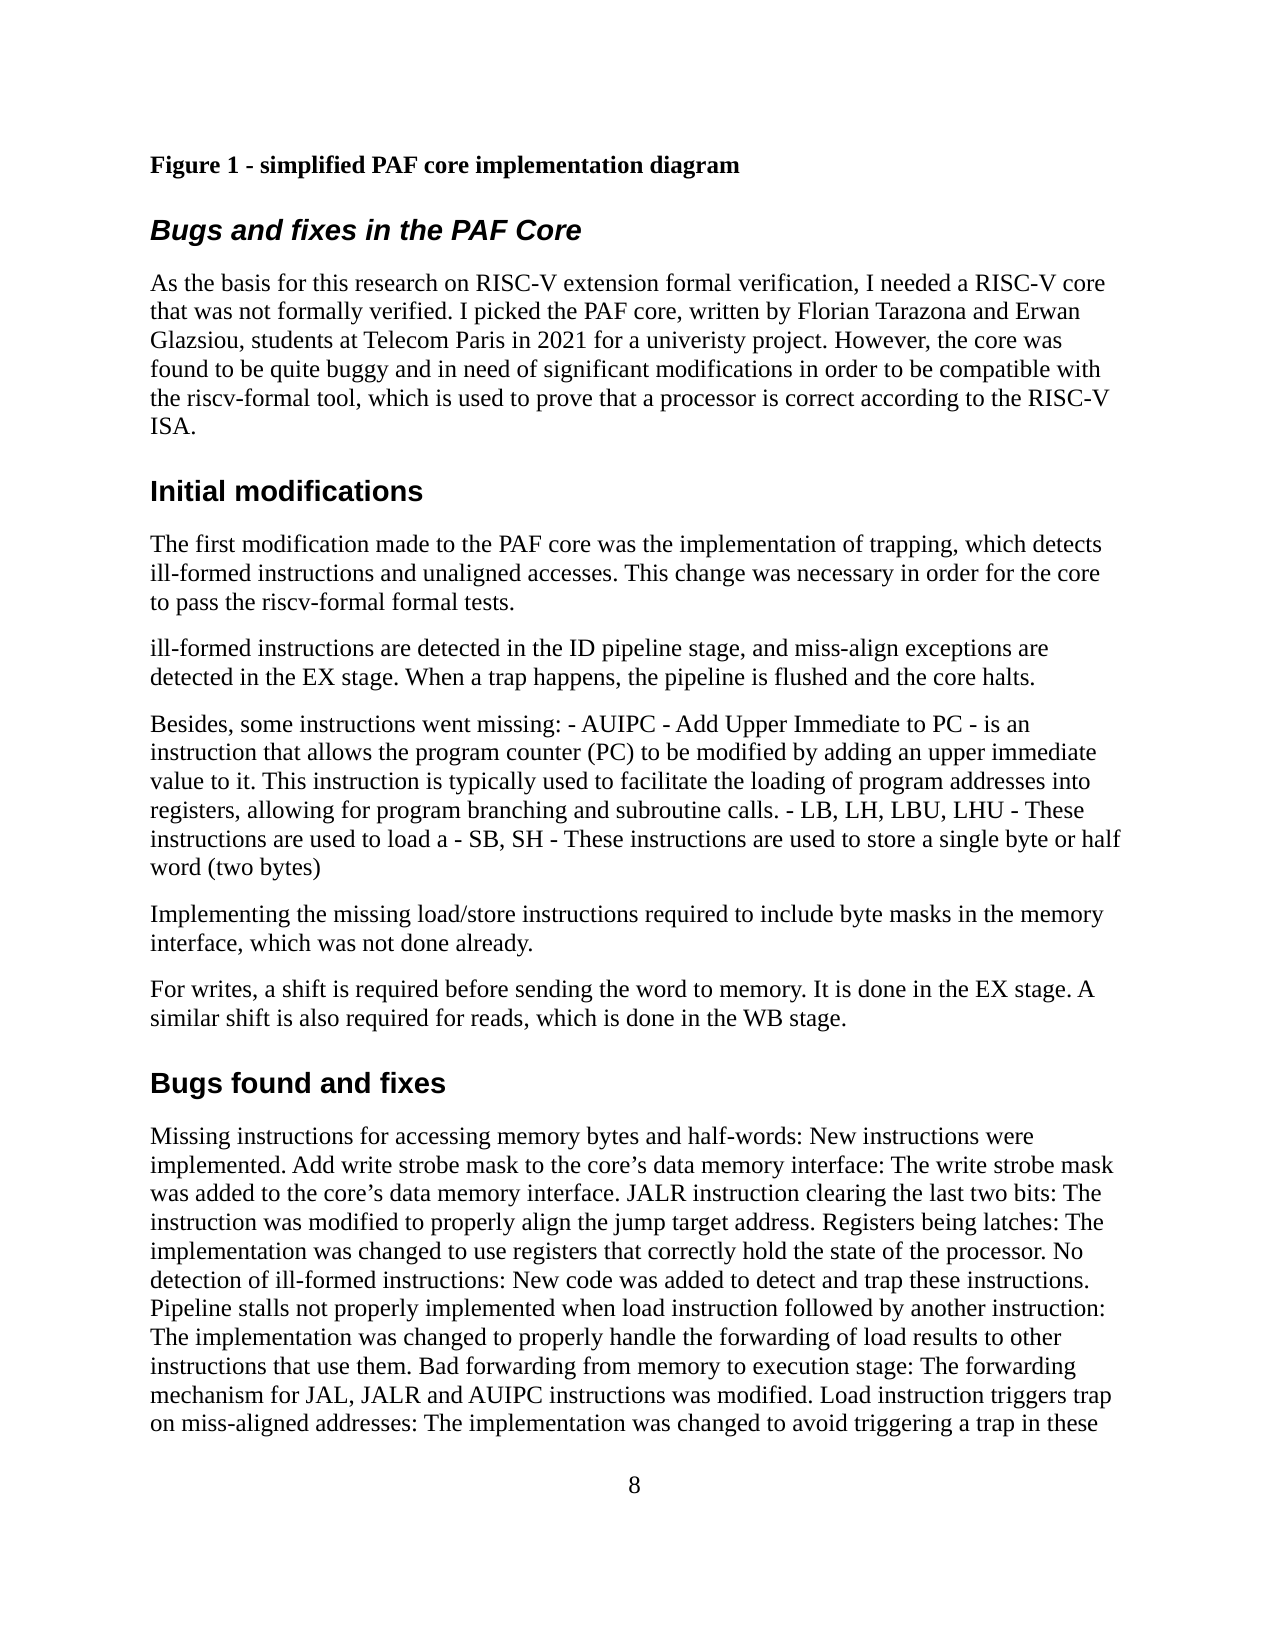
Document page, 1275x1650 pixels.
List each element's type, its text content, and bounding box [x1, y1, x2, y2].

text ill-formed instructions are detected in the ID pipeline stage, and miss-align exceptions are detected in the EX stage. When a trap happens, the pipeline is flushed and the core halts. [150, 633, 1125, 691]
text For writes, a shift is required before sending the word to memory. It is done in the EX stage. A similar shift is also required for reads, which is done in the WB stage. [150, 974, 1125, 1032]
subtitle Bugs and fixes in the PAF Core [150, 213, 1125, 246]
subtitle Initial modifications [150, 474, 1125, 508]
text As the basis for this research on RISC-V extension formal verification, I needed a RISC-V core that was not formally verified. I picked the PAF core, written by Florian Tarazona and Erwan Glazsiou, students at Telecom Paris in 2021 for a univeristy project. However, the core was found to be quite buggy and in need of significant modifications in order to be compatible with the riscv-formal tool, which is used to prove that a processor is correct according to the RISC-V ISA. [150, 268, 1125, 440]
subtitle Bugs found and fixes [150, 1066, 1125, 1099]
text Besides, some instructions went missing: - AUIPC - Add Upper Immediate to PC - is an instruction that allows the program counter (PC) to be modified by adding an upper immediate value to it. This instruction is typically used to facilitate the loading of program addresses into registers, allowing for program branching and subroutine calls. - LB, LH, LBU, LHU - These instructions are used to load a - SB, SH - These instructions are used to store a single byte or half word (two bytes) [150, 709, 1125, 881]
text Figure 1 - simplified PAF core implementation diagram [150, 150, 1125, 179]
text Missing instructions for accessing memory bytes and half-words: New instructions were implemented. Add write strobe mask to the core’s data memory interface: The write strobe mask was added to the core’s data memory interface. JALR instruction clearing the last two bits: The instruction was modified to properly align the jump target address. Registers being latches: The implementation was changed to use registers that correctly hold the state of the processor. No detection of ill-formed instructions: New code was added to detect and trap these instructions. Pipeline stalls not properly implemented when load instruction followed by another instruction: The implementation was changed to properly handle the forwarding of load results to other instructions that use them. Bad forwarding from memory to execution stage: The forwarding mechanism for JAL, JALR and AUIPC instructions was modified. Load instruction triggers trap on miss-aligned addresses: The implementation was changed to avoid triggering a trap in these [150, 1121, 1125, 1437]
text Implementing the missing load/store instructions required to include byte masks in the memory interface, which was not done already. [150, 899, 1125, 957]
text The first modification made to the PAF core was the implementation of trapping, which detects ill-formed instructions and unaligned accesses. This change was necessary in order for the core to pass the riscv-formal formal tests. [150, 529, 1125, 615]
